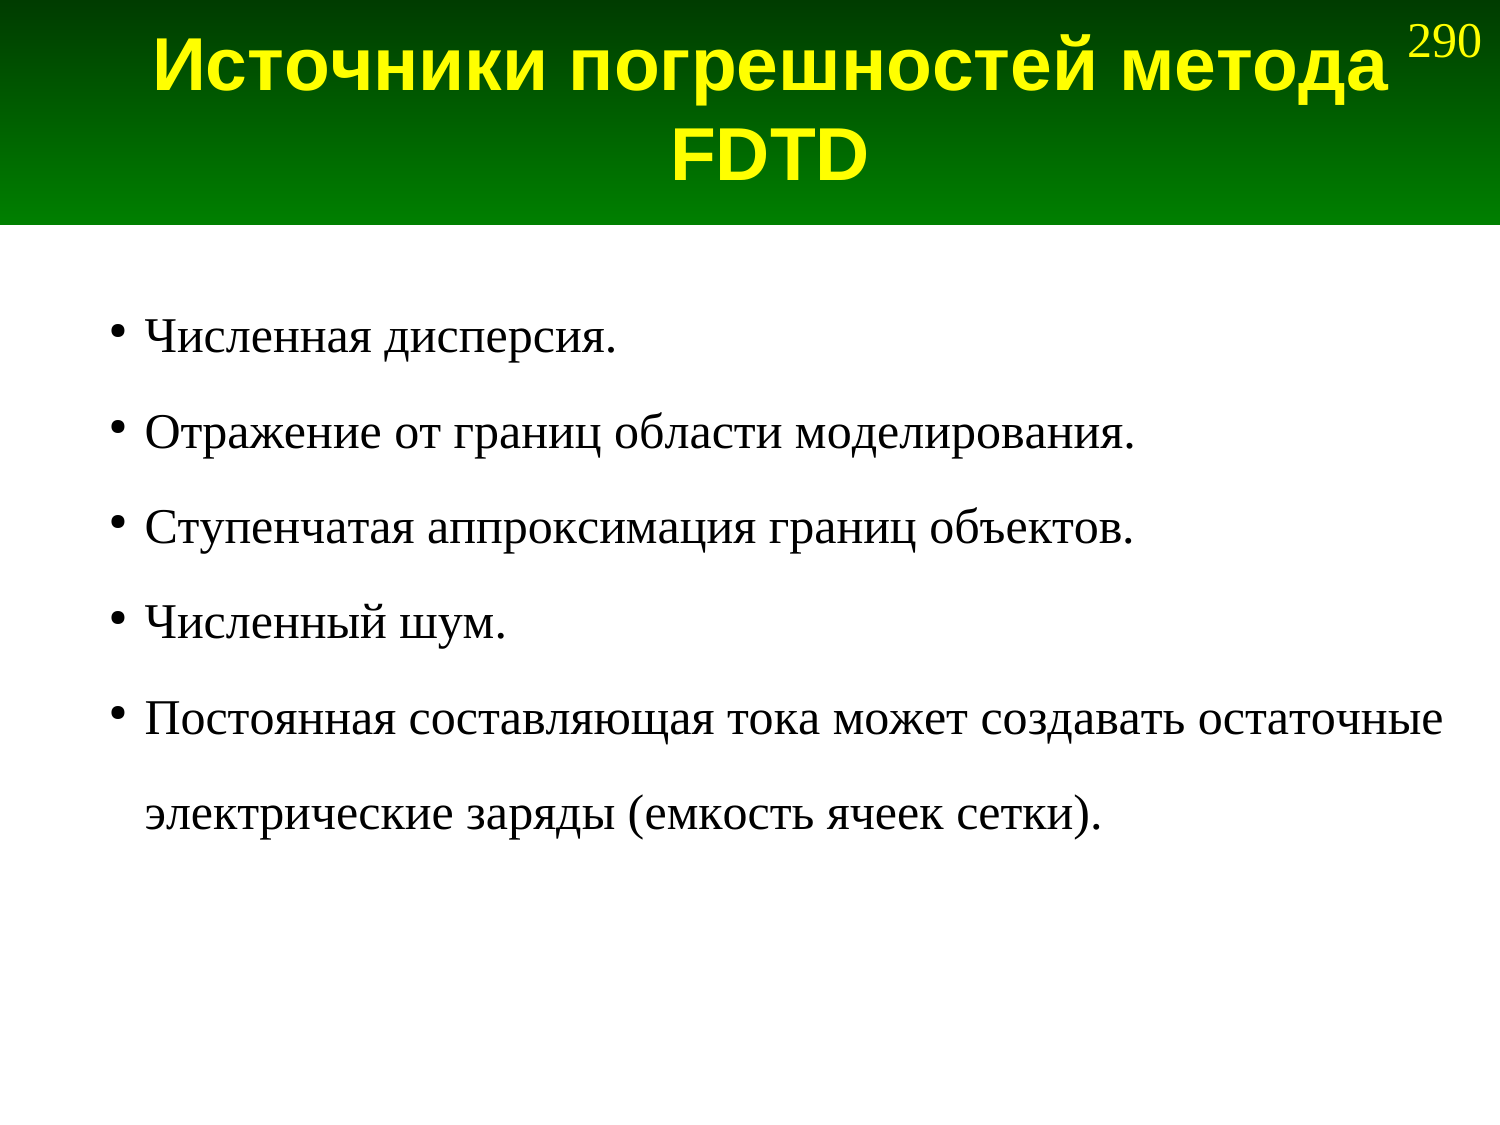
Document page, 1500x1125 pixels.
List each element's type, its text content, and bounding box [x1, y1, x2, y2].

text_box Численная дисперсия. Отражение от границ области моделирования. Ступенчатая аппроксимация границ объектов. Численный шум. Постоянная составляющая тока может создавать остаточные электрические заряды (емкость ячеек сетки). [94, 295, 1460, 848]
title Источники погрешностей метода FDTD [100, 7, 1441, 204]
